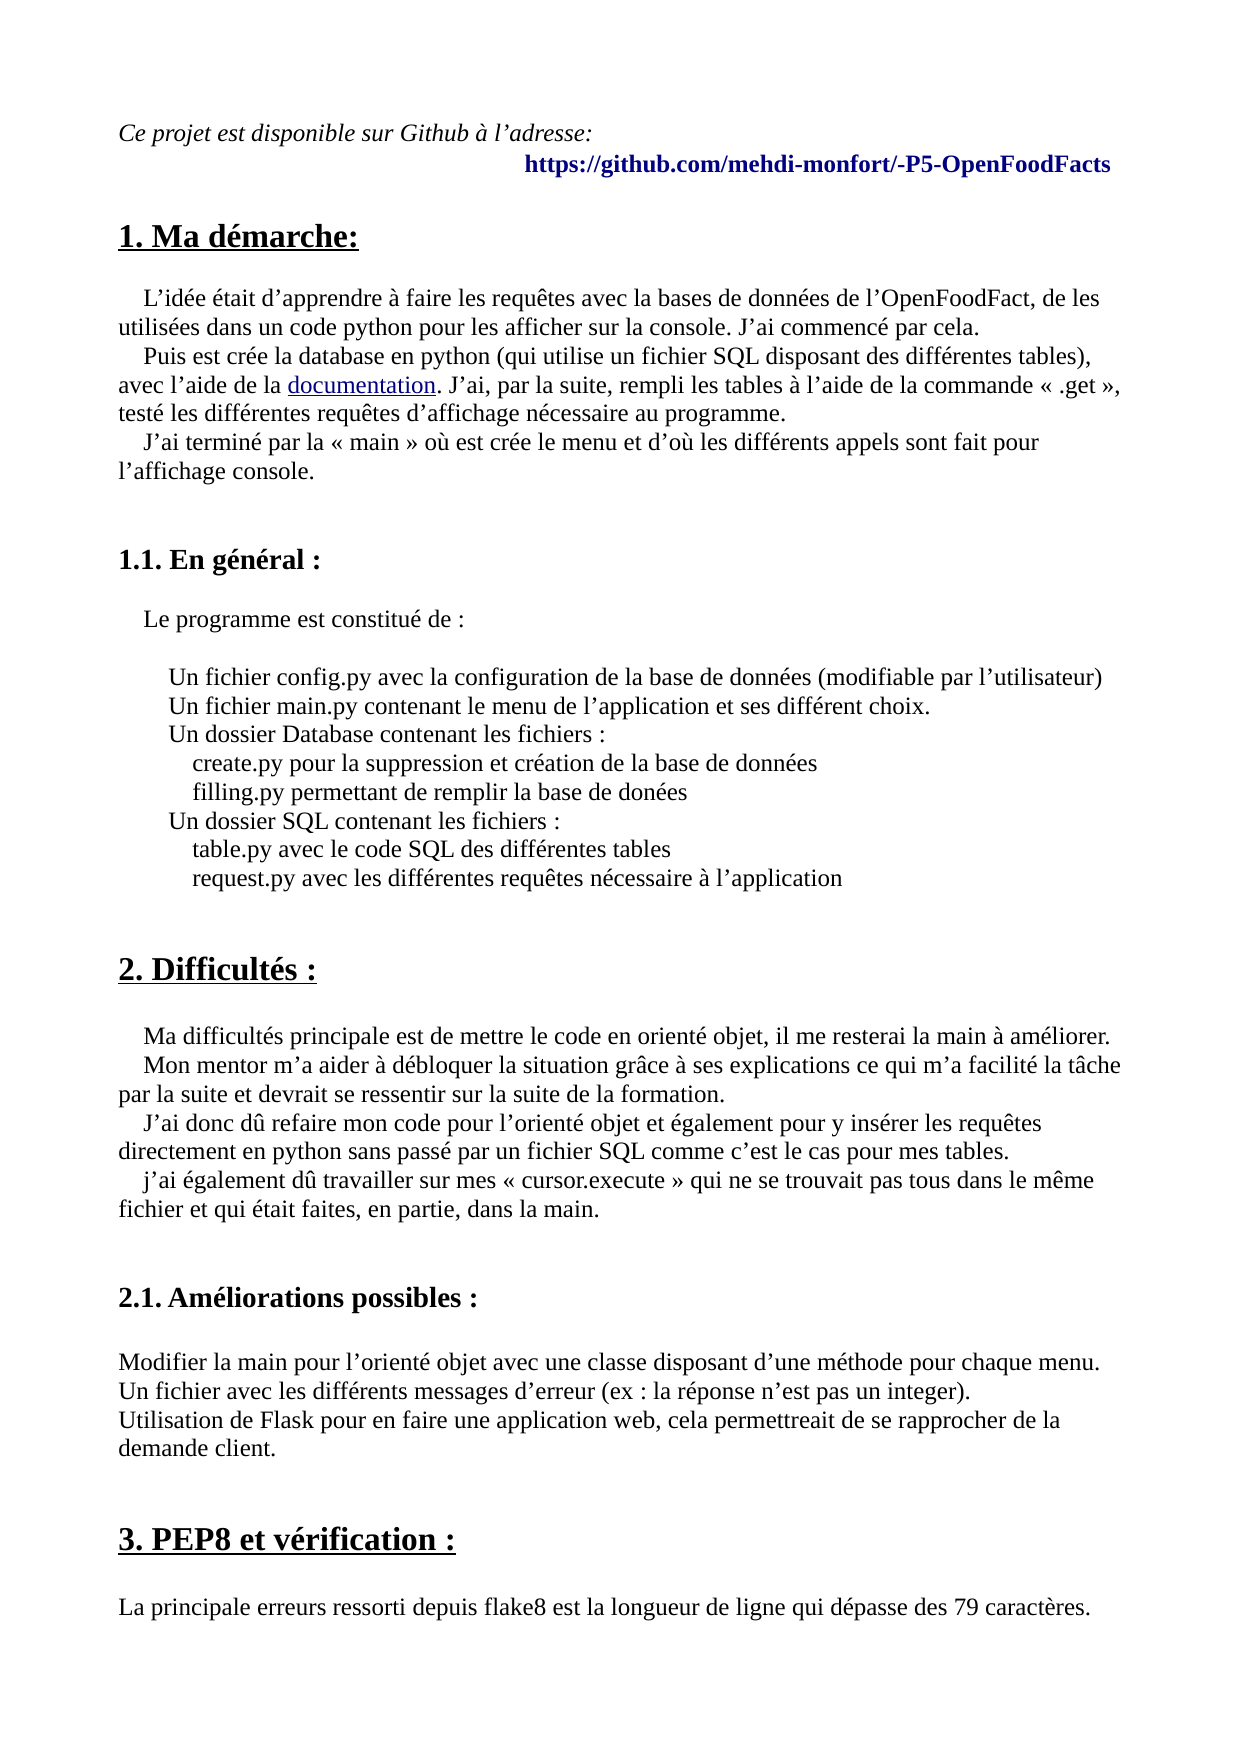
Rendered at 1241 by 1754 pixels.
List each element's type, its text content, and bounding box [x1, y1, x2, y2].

text La principale erreurs ressorti depuis flake8 est la longueur de ligne qui dépasse des 79 caractères. [118, 1592, 1122, 1620]
text filling.py permettant de remplir la base de donées [118, 777, 1122, 806]
text 1.1. En général : [118, 542, 1122, 576]
text Un fichier config.py avec la configuration de la base de données (modifiable par l’utilisateur) [118, 662, 1122, 691]
text Un dossier SQL contenant les fichiers : [118, 806, 1122, 834]
text Mon mentor m’a aider à débloquer la situation grâce à ses explications ce qui m’a facilité la tâche par la suite et devrait se ressentir sur la suite de la formation. [118, 1050, 1122, 1108]
text J’ai donc dû refaire mon code pour l’orienté objet et également pour y insérer les requêtes directement en python sans passé par un fichier SQL comme c’est le cas pour mes tables. [118, 1108, 1122, 1165]
text Puis est crée la database en python (qui utilise un fichier SQL disposant des différentes tables), avec l’aide de la documentation. J’ai, par la suite, rempli les tables à l’aide de la commande « .get », testé les différentes requêtes d’affichage nécessaire au programme. [118, 341, 1122, 427]
text 3. PEP8 et vérification : [118, 1520, 1122, 1558]
text J’ai terminé par la « main » où est crée le menu et d’où les différents appels sont fait pour l’affichage console. [118, 427, 1122, 485]
text L’idée était d’apprendre à faire les requêtes avec la bases de données de l’OpenFoodFact, de les utilisées dans un code python pour les afficher sur la console. J’ai commencé par cela. [118, 283, 1122, 341]
text Un dossier Database contenant les fichiers : [118, 719, 1122, 748]
text request.py avec les différentes requêtes nécessaire à l’application [118, 863, 1122, 892]
text 2.1. Améliorations possibles : [118, 1280, 1122, 1314]
text Utilisation de Flask pour en faire une application web, cela permettreait de se rapprocher de la demande client. [118, 1405, 1122, 1462]
text j’ai également dû travailler sur mes « cursor.execute » qui ne se trouvait pas tous dans le même fichier et qui était faites, en partie, dans la main. [118, 1165, 1122, 1223]
text Un fichier avec les différents messages d’erreur (ex : la réponse n’est pas un integer). [118, 1376, 1122, 1405]
text 1. Ma démarche: [118, 216, 1122, 255]
text Modifier la main pour l’orienté objet avec une classe disposant d’une méthode pour chaque menu. [118, 1347, 1122, 1376]
text Ce projet est disponible sur Github à l’adresse: [118, 118, 1122, 147]
text table.py avec le code SQL des différentes tables [118, 834, 1122, 863]
text 2. Difficultés : [118, 949, 1122, 988]
text create.py pour la suppression et création de la base de données [118, 748, 1122, 777]
text https://github.com/mehdi-monfort/-P5-OpenFoodFacts [118, 147, 1122, 178]
text Un fichier main.py contenant le menu de l’application et ses différent choix. [118, 691, 1122, 719]
text Ma difficultés principale est de mettre le code en orienté objet, il me resterai la main à améliorer. [118, 1021, 1122, 1050]
text Le programme est constitué de : [118, 604, 1122, 633]
